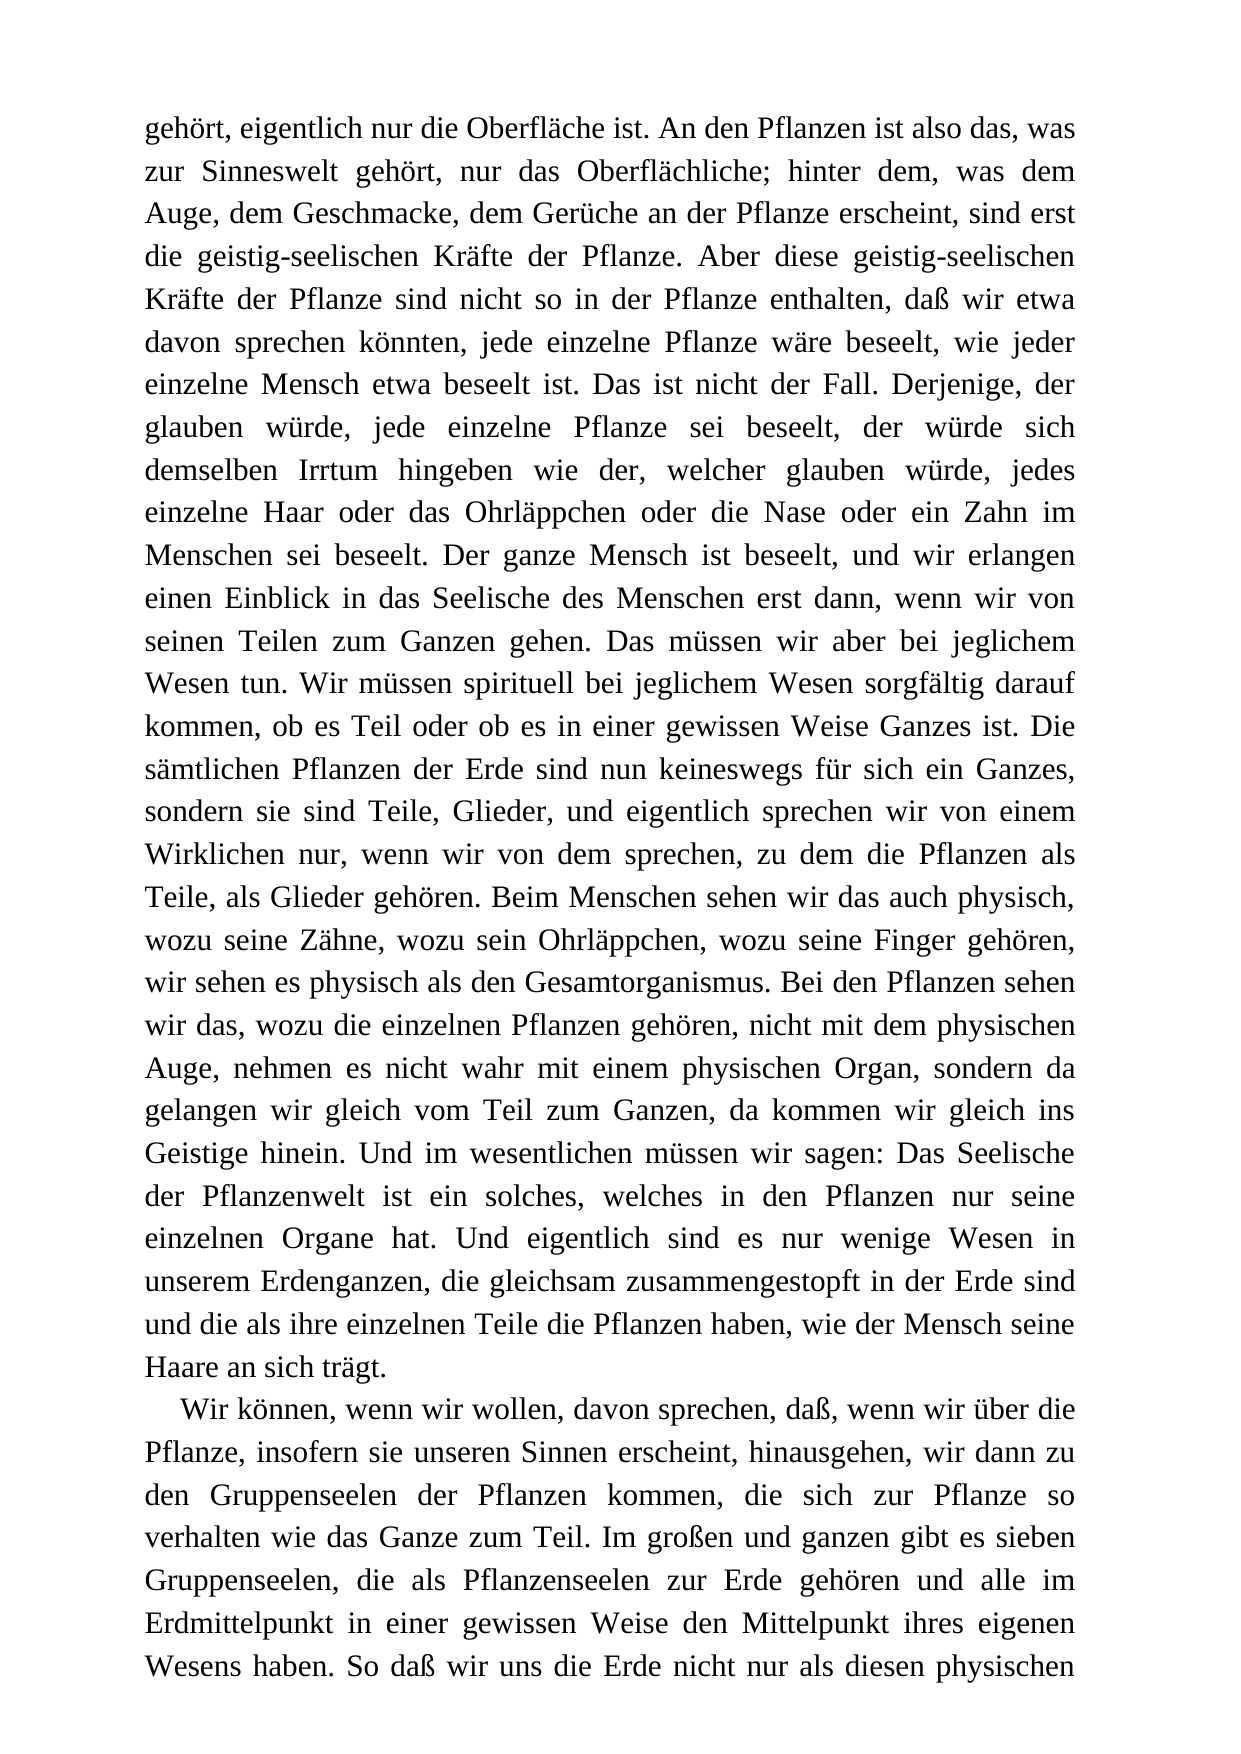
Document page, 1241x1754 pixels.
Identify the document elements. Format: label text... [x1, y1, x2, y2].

text gehört, eigentlich nur die Oberfläche ist. An den Pflanzen ist also das, was zur Sinneswelt gehört, nur das Oberflächliche; hinter dem, was dem Auge, dem Geschmacke, dem Gerüche an der Pflanze erscheint, sind erst die geistig-seelischen Kräfte der Pflanze. Aber diese geistig-seelischen Kräfte der Pflanze sind nicht so in der Pflanze enthalten, daß wir etwa davon sprechen könnten, jede einzelne Pflanze wäre beseelt, wie jeder einzelne Mensch etwa beseelt ist. Das ist nicht der Fall. Derjenige, der glauben würde, jede einzelne Pflanze sei beseelt, der würde sich demselben Irrtum hingeben wie der, welcher glauben würde, jedes einzelne Haar oder das Ohrläppchen oder die Nase oder ein Zahn im Menschen sei beseelt. Der ganze Mensch ist beseelt, und wir erlangen einen Einblick in das Seelische des Menschen erst dann, wenn wir von seinen Teilen zum Ganzen gehen. Das müssen wir aber bei jeglichem Wesen tun. Wir müssen spirituell bei jeglichem Wesen sorgfältig darauf kommen, ob es Teil oder ob es in einer gewissen Weise Ganzes ist. Die sämtlichen Pflanzen der Erde sind nun keineswegs für sich ein Ganzes, sondern sie sind Teile, Glieder, und eigentlich sprechen wir von einem Wirklichen nur, wenn wir von dem sprechen, zu dem die Pflanzen als Teile, als Glieder gehören. Beim Menschen sehen wir das auch physisch, wozu seine Zähne, wozu sein Ohrläppchen, wozu seine Finger gehören, wir sehen es physisch als den Gesamtorganismus. Bei den Pflanzen sehen wir das, wozu die einzelnen Pflanzen gehören, nicht mit dem physischen Auge, nehmen es nicht wahr mit einem physischen Organ, sondern da gelangen wir gleich vom Teil zum Ganzen, da kommen wir gleich ins Geistige hinein. Und im wesentlichen müssen wir sagen: Das Seelische der Pflanzenwelt ist ein solches, welches in den Pflanzen nur seine einzelnen Organe hat. Und eigentlich sind es nur wenige Wesen in unserem Erdenganzen, die gleichsam zusammengestopft in der Erde sind und die als ihre einzelnen Teile die Pflanzen haben, wie der Mensch seine Haare an sich trägt. [144, 109, 1076, 1384]
text Wir können, wenn wir wollen, davon sprechen, daß, wenn wir über die Pflanze, insofern sie unseren Sinnen erscheint, hinausgehen, wir dann zu den Gruppenseelen der Pflanzen kommen, die sich zur Pflanze so verhalten wie das Ganze zum Teil. Im großen und ganzen gibt es sieben Gruppenseelen, die als Pflanzenseelen zur Erde gehören und alle im Erdmittelpunkt in einer gewissen Weise den Mittelpunkt ihres eigenen Wesens haben. So daß wir uns die Erde nicht nur als diesen physischen [144, 1391, 1076, 1683]
